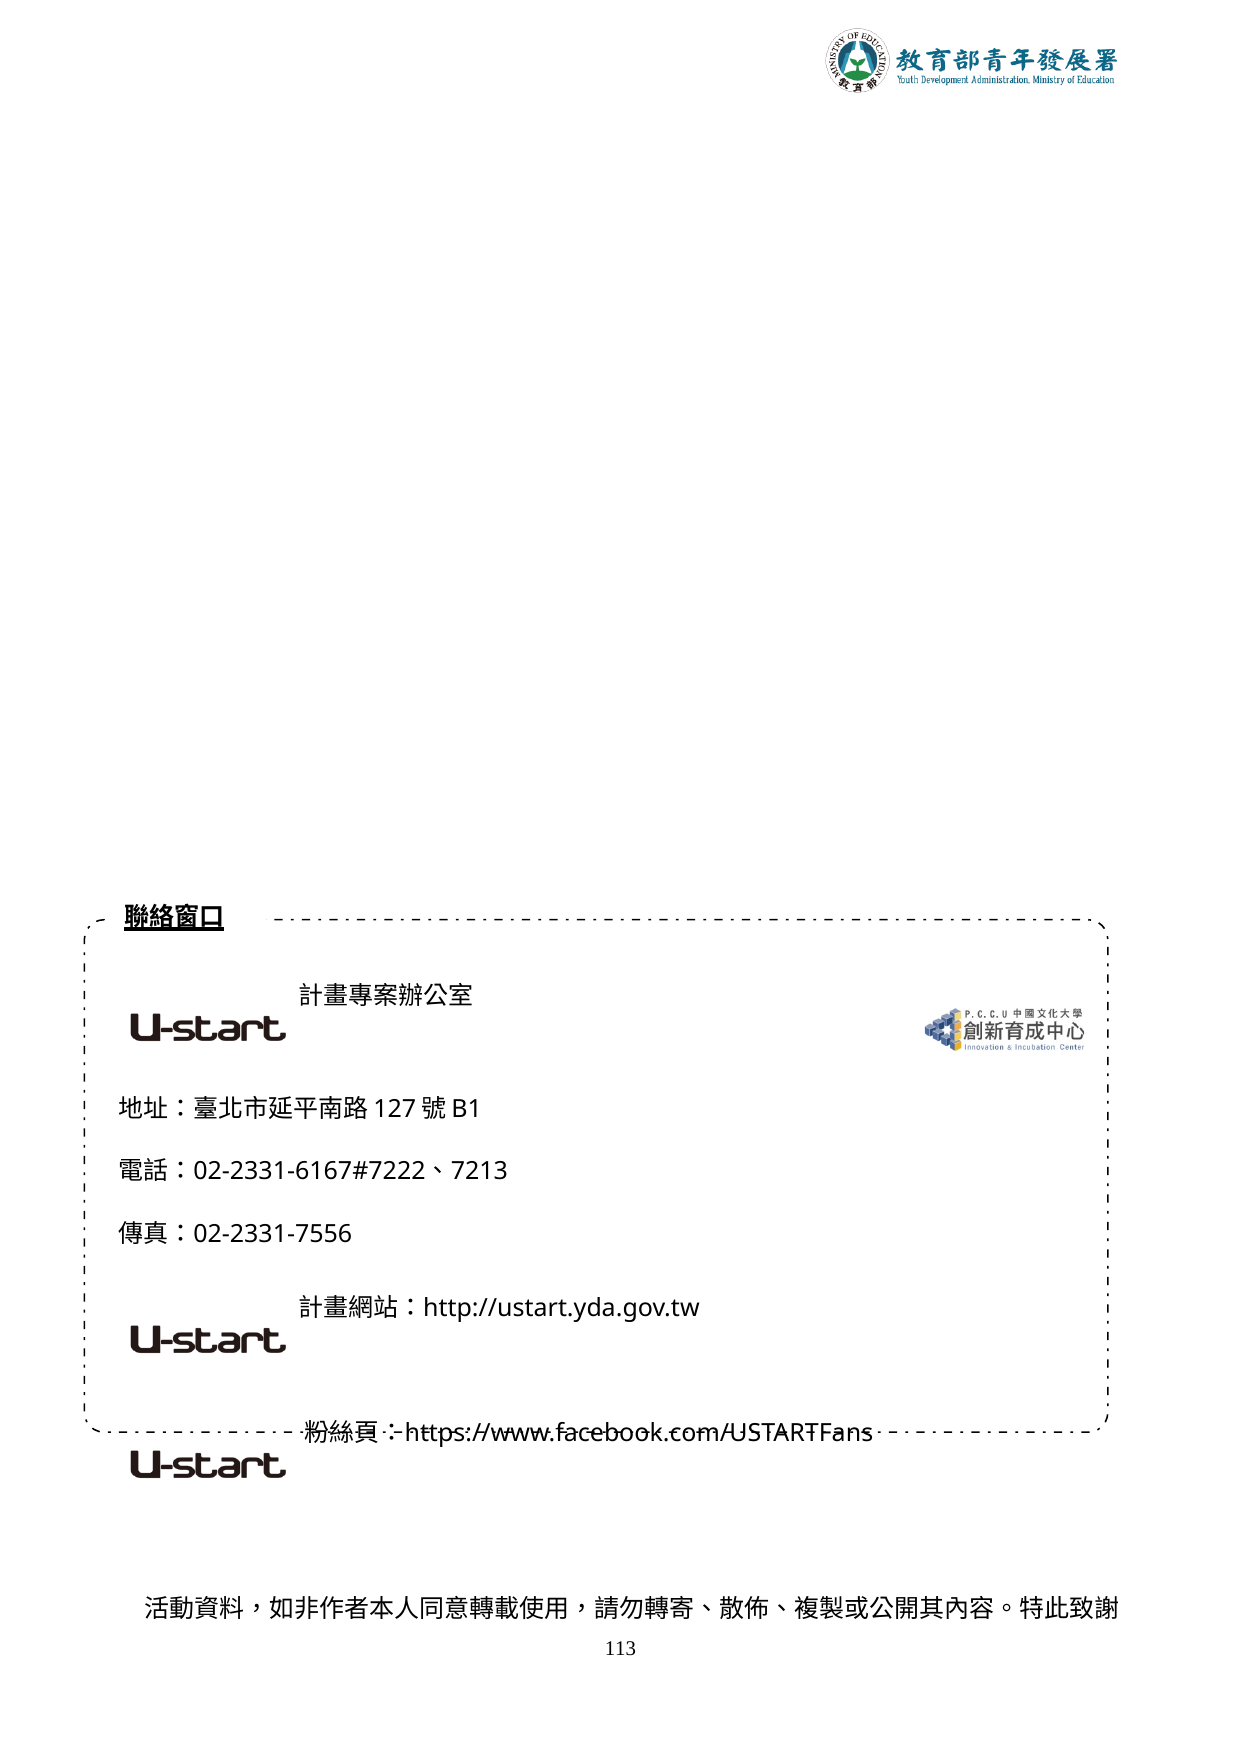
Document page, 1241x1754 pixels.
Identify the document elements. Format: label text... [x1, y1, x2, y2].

text 計畫專案辦公室 [118, 939, 1122, 1064]
text 地址：臺北市延平南路127號B1 [118, 1064, 1122, 1127]
text 傳真：02-2331-7556 [118, 1189, 1122, 1252]
text 活動資料，如非作者本人同意轉載使用，請勿轉寄、散佈、複製或公開其內容。特此致謝 [144, 1564, 1122, 1627]
text 計畫網站：http://ustart.yda.gov.tw [118, 1252, 1122, 1377]
text 粉絲頁：https://www.facebook.com/USTARTFans [118, 1377, 1122, 1502]
text 電話：02-2331-6167#7222、7213 [118, 1127, 1122, 1189]
